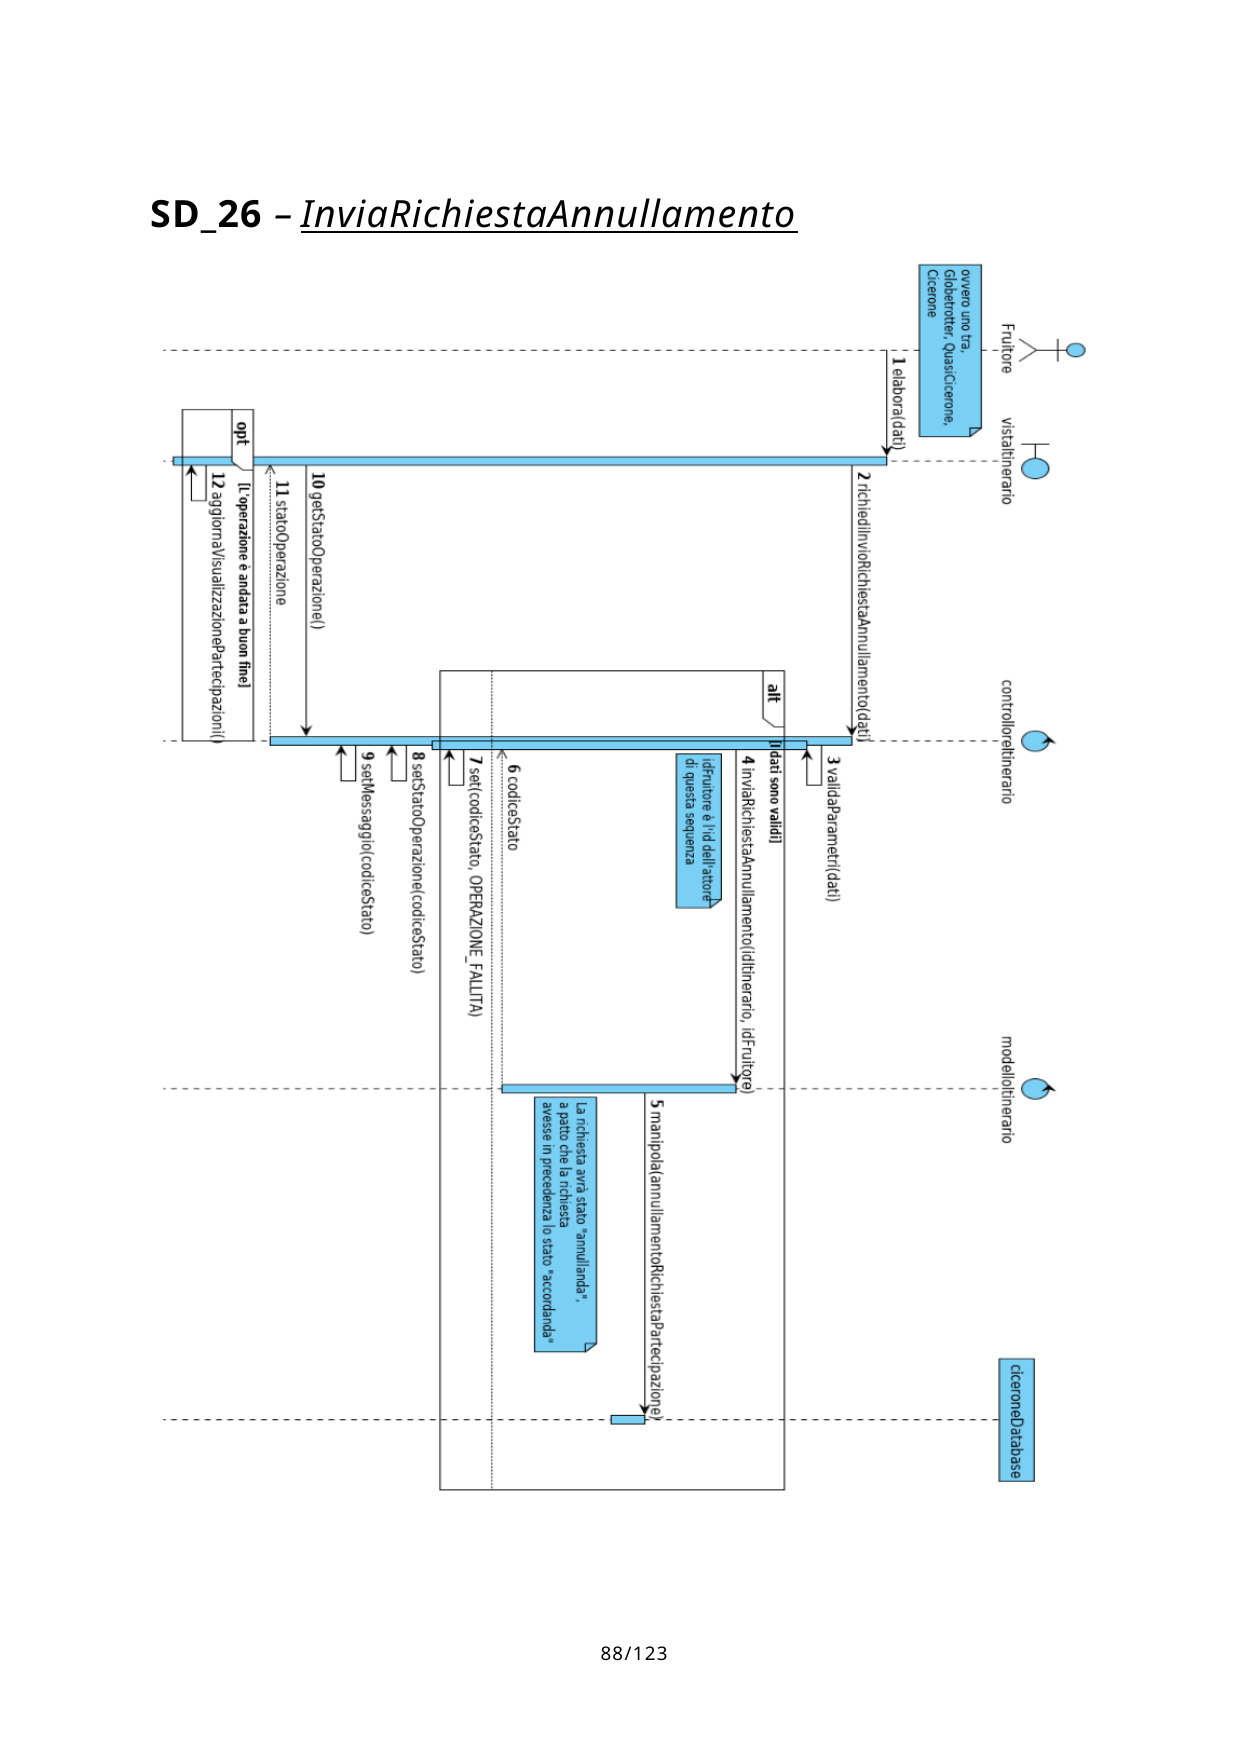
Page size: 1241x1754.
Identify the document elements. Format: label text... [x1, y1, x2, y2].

text SD_26 – InviaRichiestaAnnullamento [150, 187, 1090, 238]
picture [153, 259, 1089, 1498]
